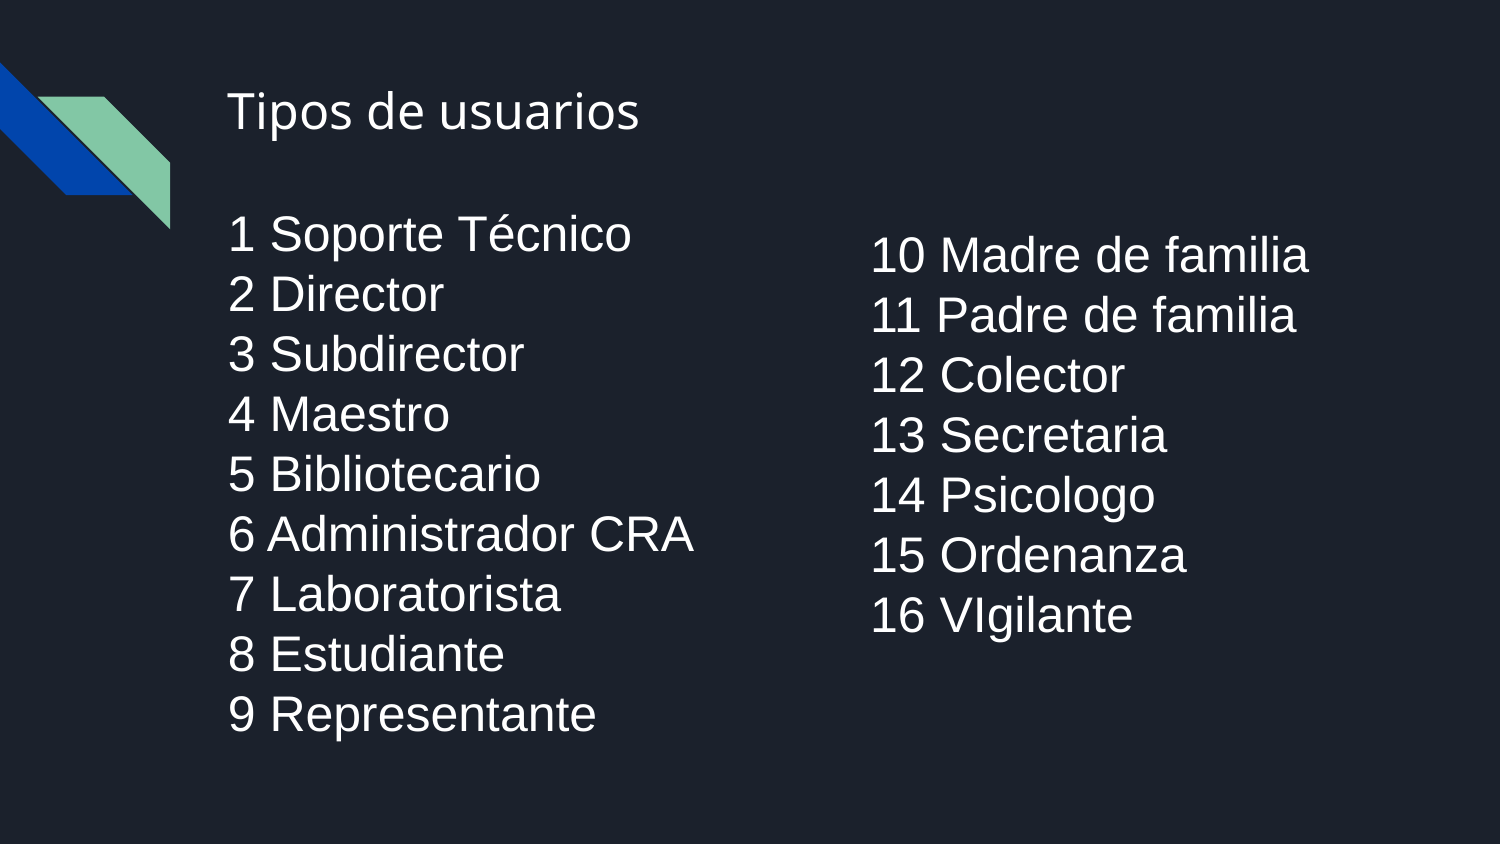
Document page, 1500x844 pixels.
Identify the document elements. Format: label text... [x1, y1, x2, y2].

title Tipos de usuarios [212, 64, 1368, 146]
list 10 Madre de familia 11 Padre de familia 12 Colector 13 Secretaria 14 Psicologo 15 Ordenanza 16 VIgilante [855, 207, 1393, 756]
list 1 Soporte Técnico 2 Director 3 Subdirector 4 Maestro 5 Bibliotecario 6 Administrador CRA 7 Laboratorista 8 Estudiante 9 Representante [212, 186, 750, 735]
